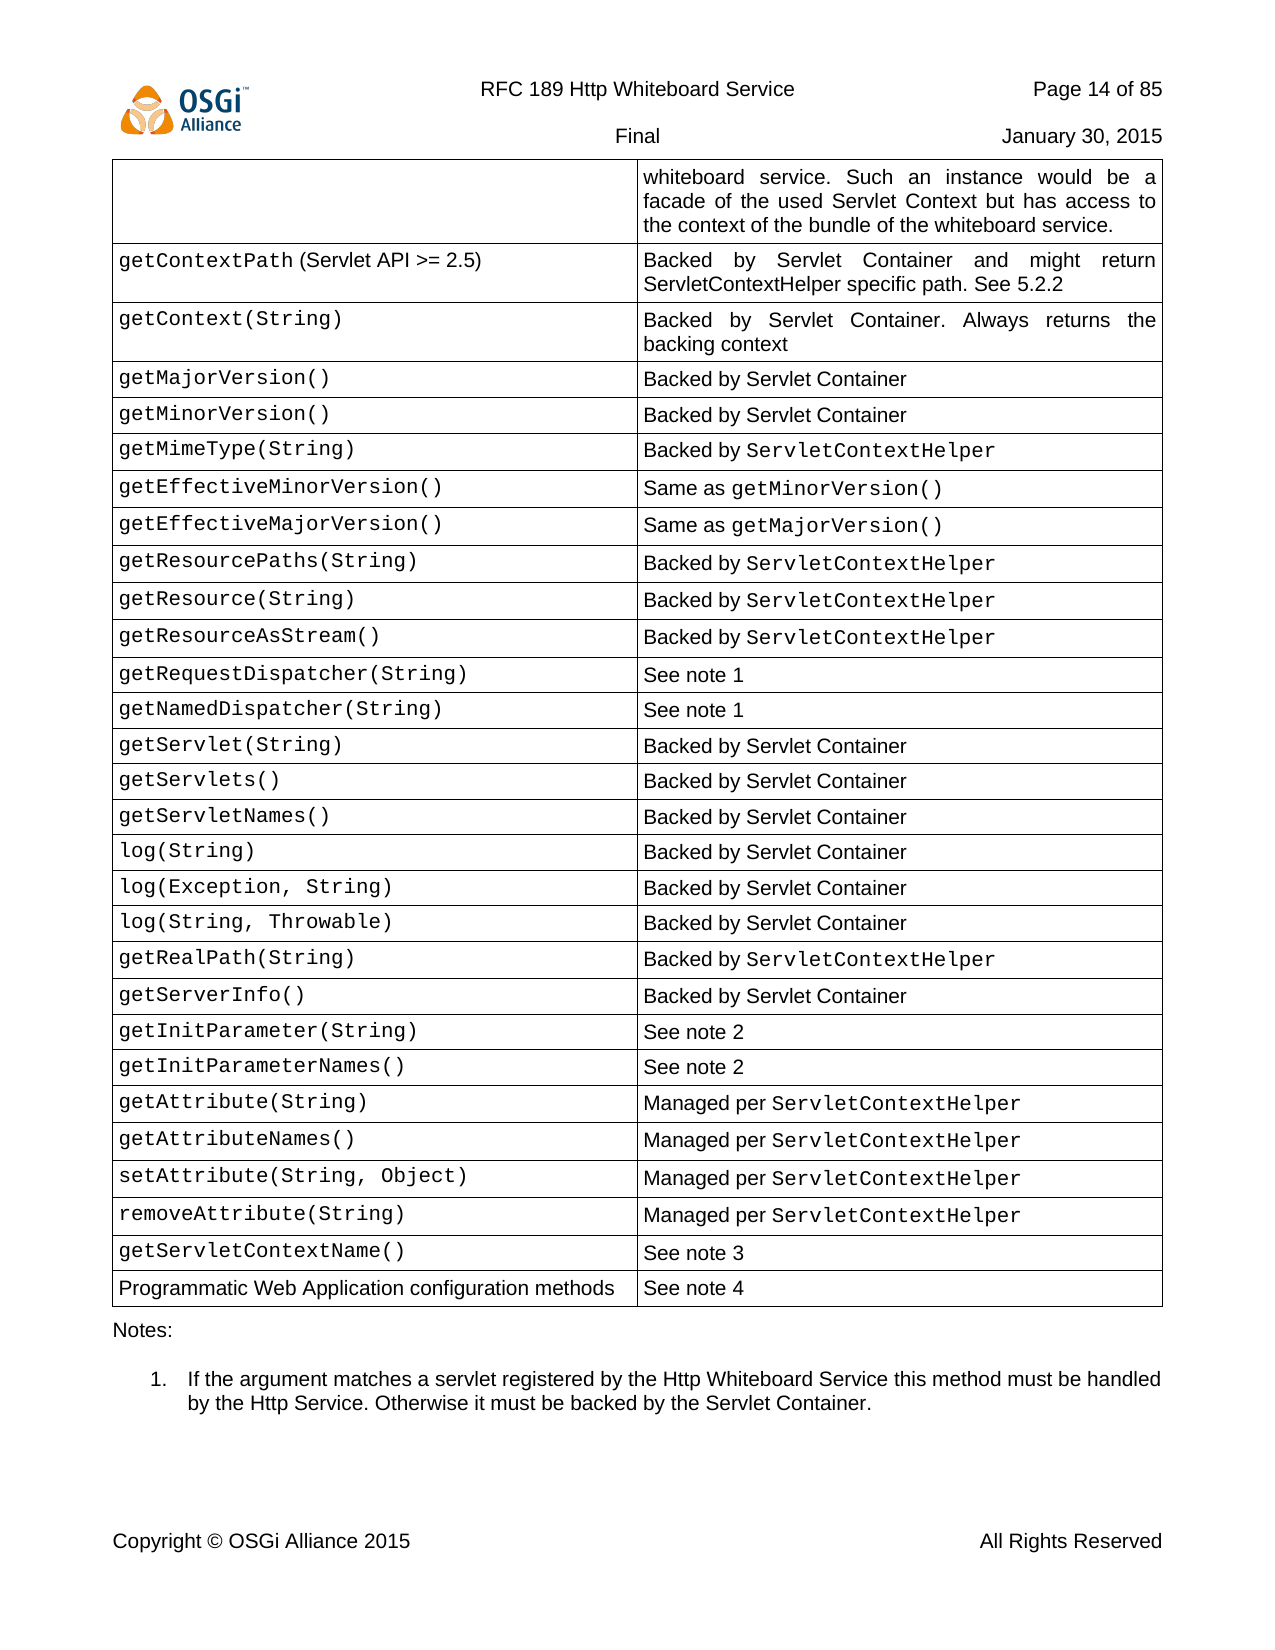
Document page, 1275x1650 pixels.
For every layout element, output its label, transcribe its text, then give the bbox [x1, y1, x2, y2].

table_cell getEffectiveMajorVersion() [113, 508, 637, 544]
table_cell getMajorVersion() [113, 362, 637, 397]
table_cell getInitParameter(String) [113, 1015, 637, 1049]
table_cell Backed by Servlet Container [638, 835, 1162, 870]
table_cell See note 2. [638, 1050, 1162, 1085]
table_cell getServerInfo() [113, 979, 637, 1014]
table_cell getInitParameterNames() [113, 1050, 637, 1085]
table_cell See note 1. [638, 658, 1162, 692]
table_cell Managed per ServletContextHelper [638, 1086, 1162, 1122]
table_cell Backed by ServletContextHelper [638, 583, 1162, 619]
table_cell removeAttribute(String) [113, 1198, 637, 1234]
table_cell Backed by ServletContextHelper [638, 546, 1162, 582]
table_cell getServletNames() [113, 800, 637, 834]
table_cell getServlet(String) [113, 729, 637, 763]
table_cell whiteboard service. Such an instance would be a facade of the used Servlet Context but has access to the context of the bundle of the whiteboard service. [638, 160, 1162, 242]
table_cell Backed by Servlet Container. Always returns the backing context [638, 303, 1162, 361]
table_cell Backed by Servlet Container [638, 906, 1162, 941]
table_cell [113, 160, 637, 242]
table_cell log(String) [113, 835, 637, 870]
table_cell getResourcePaths(String) [113, 546, 637, 582]
table_cell getMimeType(String) [113, 434, 637, 470]
table_cell log(String, Throwable) [113, 906, 637, 941]
table_cell getContextPath (Servlet API >= 2.5) [113, 244, 637, 302]
table_cell See note 1. [638, 693, 1162, 728]
table_cell getRealPath(String) [113, 942, 637, 978]
table_cell See note 2. [638, 1015, 1162, 1049]
table_cell Backed by Servlet Container [638, 729, 1162, 763]
table_cell getAttributeNames() [113, 1123, 637, 1160]
list If the argument matches a servlet registered by the Http Whiteboard Service this method must be handled by the Http Service. Otherwise it must be backed by the Servlet Container. [150, 1367, 1162, 1415]
table_cell Managed per ServletContextHelper [638, 1198, 1162, 1234]
table_cell Backed by Servlet Container [638, 398, 1162, 432]
table_cell Backed by Servlet Container [638, 979, 1162, 1014]
table_cell Backed by ServletContextHelper [638, 434, 1162, 470]
picture [113, 78, 257, 142]
table_cell Managed per ServletContextHelper [638, 1161, 1162, 1197]
table_cell Same as getMinorVersion() [638, 471, 1162, 507]
table_cell Managed per ServletContextHelper [638, 1123, 1162, 1160]
table_cell setAttribute(String, Object) [113, 1161, 637, 1197]
table_cell getMinorVersion() [113, 398, 637, 432]
table_cell getServlets() [113, 764, 637, 799]
table_cell getServletContextName() [113, 1236, 637, 1270]
table_cell Backed by Servlet Container [638, 362, 1162, 397]
table_cell getRequestDispatcher(String) [113, 658, 637, 692]
table_cell log(Exception, String) [113, 871, 637, 905]
table_cell getResource(String) [113, 583, 637, 619]
table_cell Same as getMajorVersion() [638, 508, 1162, 544]
table_cell Backed by Servlet Container [638, 764, 1162, 799]
table_cell getNamedDispatcher(String) [113, 693, 637, 728]
table_cell Backed by Servlet Container [638, 871, 1162, 905]
table_cell getContext(String) [113, 303, 637, 361]
table_cell See note 4. [638, 1271, 1162, 1306]
table_cell getAttribute(String) [113, 1086, 637, 1122]
table_cell Programmatic Web Application configuration methods [113, 1271, 637, 1306]
table_cell Backed by Servlet Container and might return ServletContextHelper specific path. See 5.2.2 [638, 244, 1162, 302]
text Notes: [112, 1318, 1162, 1342]
table_cell Backed by ServletContextHelper [638, 620, 1162, 657]
table_cell Backed by Servlet Container [638, 800, 1162, 834]
table_cell Backed by ServletContextHelper [638, 942, 1162, 978]
table_cell See note 3. [638, 1236, 1162, 1270]
table_cell getEffectiveMinorVersion() [113, 471, 637, 507]
table_cell getResourceAsStream() [113, 620, 637, 657]
